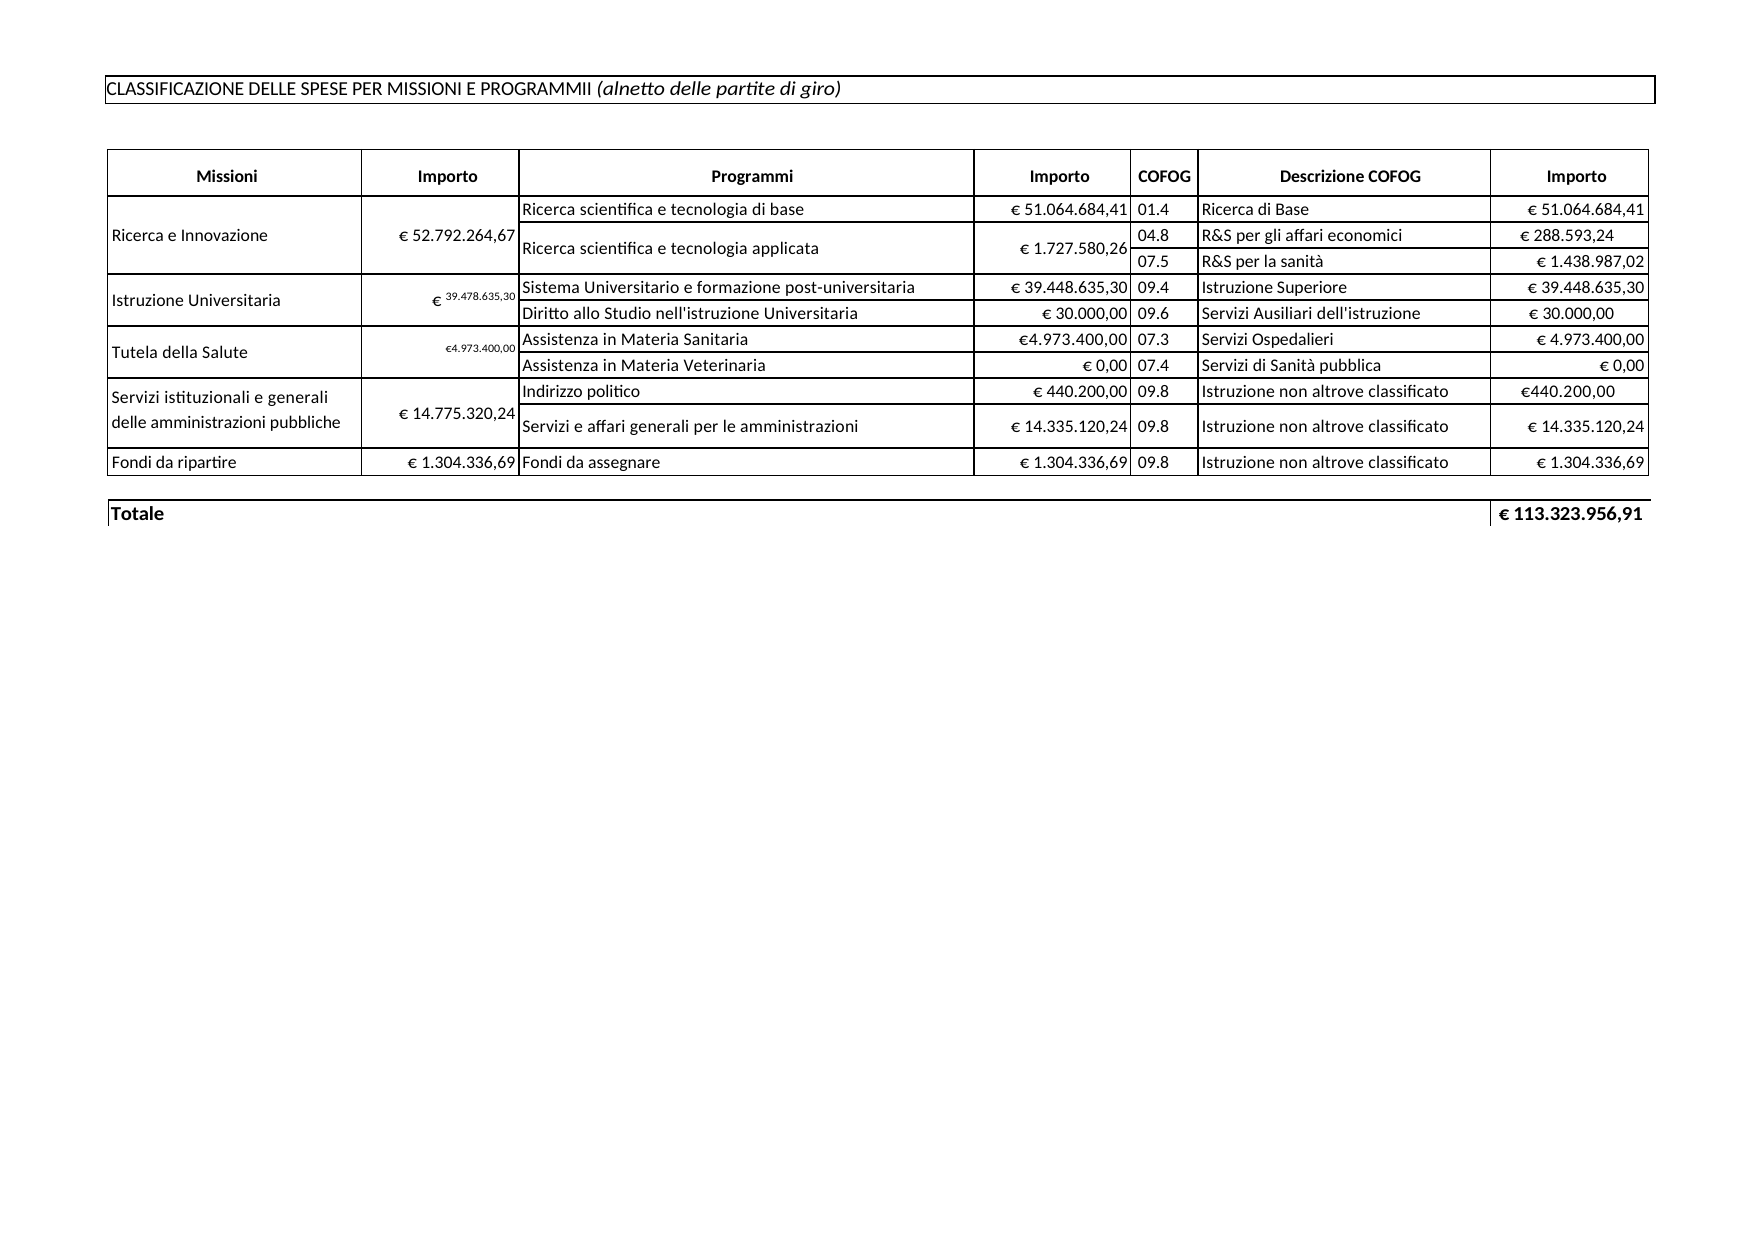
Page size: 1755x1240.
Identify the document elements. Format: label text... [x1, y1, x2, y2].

table_cell Ricerca scientifica e tecnologia di base [520, 197, 973, 221]
table_cell Assistenza in Materia Veterinaria [520, 353, 973, 377]
table_cell € 440.200,00 [975, 379, 1130, 403]
table_cell Istruzione Universitaria [108, 275, 361, 325]
table_cell € 39.448.635,30 [975, 275, 1130, 299]
table_cell 07.3 [1131, 327, 1197, 351]
table_cell Ricerca di Base [1199, 197, 1490, 221]
table_cell Istruzione non altrove classificato [1199, 379, 1490, 403]
table_header Missioni [108, 150, 361, 195]
table_cell € 39.448.635,30 [1491, 275, 1648, 299]
table_header Importo [362, 150, 518, 195]
table_cell 09.4 [1131, 275, 1197, 299]
table_cell € 1.727.580,26 [975, 223, 1130, 273]
table_cell € 1.438.987,02 [1491, 249, 1648, 273]
table_cell Ricerca e Innovazione [108, 197, 361, 273]
table_header Importo [1491, 150, 1648, 195]
table_cell Istruzione non altrove classificato [1199, 405, 1490, 447]
table_cell Indirizzo politico [520, 379, 973, 403]
table_cell Servizi e affari generali per le amministrazioni [520, 405, 973, 447]
table_cell 01.4 [1131, 197, 1197, 221]
table_cell 09.8 [1131, 379, 1197, 403]
table_cell 09.8 [1131, 449, 1197, 475]
table_header Programmi [520, 150, 973, 195]
table_cell Servizi di Sanità pubblica [1199, 353, 1490, 377]
table_header € 113.323.956,91 [1491, 501, 1651, 526]
table_cell Istruzione non altrove classificato [1199, 449, 1490, 475]
table_cell € 51.064.684,41 [975, 197, 1130, 221]
table_cell € 0,00 [1491, 353, 1648, 377]
table_cell 09.8 [1131, 405, 1197, 447]
table_cell 09.6 [1131, 301, 1197, 325]
table_cell Assistenza in Materia Sanitaria [520, 327, 973, 351]
table_cell €440.200,00 [1491, 379, 1648, 403]
table_cell Servizi Ospedalieri [1199, 327, 1490, 351]
table_cell Sistema Universitario e formazione post-universitaria [520, 275, 973, 299]
table_cell € 1.304.336,69 [362, 449, 518, 475]
table_cell €4.973.400,00 [362, 327, 518, 377]
table_cell 04.8 [1131, 223, 1197, 247]
table_header Importo [975, 150, 1130, 195]
table_cell 07.5 [1131, 249, 1197, 273]
table_cell R&S per la sanità [1199, 249, 1490, 273]
table_cell € 0,00 [975, 353, 1130, 377]
table_cell € 288.593,24 [1491, 223, 1648, 247]
table_cell € 14.335.120,24 [1491, 405, 1648, 447]
table_cell Servizi istituzionali e generali delle amministrazioni pubbliche [108, 379, 361, 447]
table_header COFOG [1131, 150, 1197, 195]
table_cell € 14.335.120,24 [975, 405, 1130, 447]
table_header Descrizione COFOG [1199, 150, 1490, 195]
table_cell R&S per gli affari economici [1199, 223, 1490, 247]
table_cell € 39.478.635,30 [362, 275, 518, 325]
table_cell Diritto allo Studio nell'istruzione Universitaria [520, 301, 973, 325]
table_cell € 52.792.264,67 [362, 197, 518, 273]
table_cell € 30.000,00 [1491, 301, 1648, 325]
table_cell Fondi da ripartire [108, 449, 361, 475]
table_cell Tutela della Salute [108, 327, 361, 377]
table_cell 07.4 [1131, 353, 1197, 377]
table_cell € 51.064.684,41 [1491, 197, 1648, 221]
table_cell Servizi Ausiliari dell'istruzione [1199, 301, 1490, 325]
table_cell € 1.304.336,69 [1491, 449, 1648, 475]
table_cell Istruzione Superiore [1199, 275, 1490, 299]
table_cell €4.973.400,00 [975, 327, 1130, 351]
table_cell € 4.973.400,00 [1491, 327, 1648, 351]
text CLASSIFICAZIONE DELLE SPESE PER MISSIONI E PROGRAMMII (alnetto delle partite di giro) [106, 77, 1654, 103]
table_cell € 14.775.320,24 [362, 379, 518, 447]
table_cell € 30.000,00 [975, 301, 1130, 325]
table_cell Ricerca scientifica e tecnologia applicata [520, 223, 973, 273]
table_cell Fondi da assegnare [520, 449, 973, 475]
table_cell € 1.304.336,69 [975, 449, 1130, 475]
table_header Totale [109, 501, 1490, 526]
